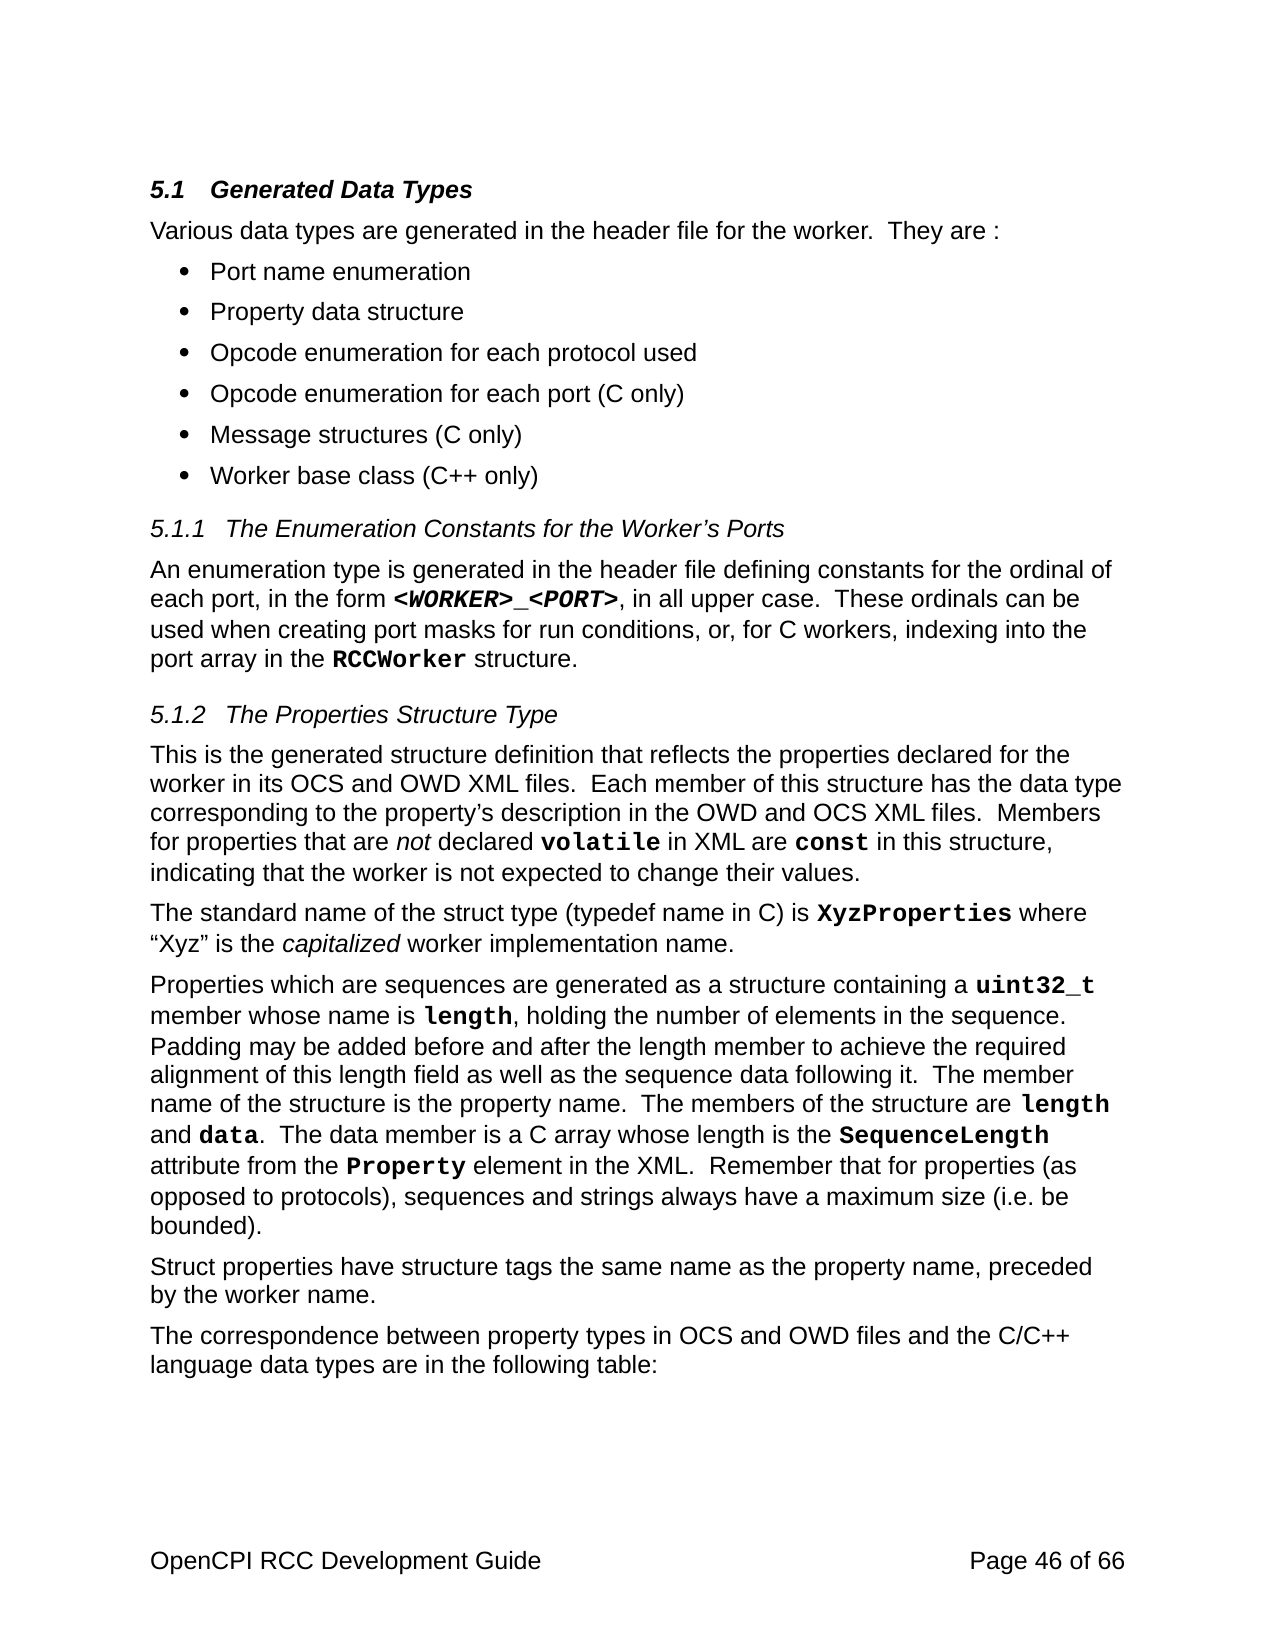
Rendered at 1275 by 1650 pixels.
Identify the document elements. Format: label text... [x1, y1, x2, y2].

subtitle Generated Data Types [150, 175, 1125, 204]
list Message structures (C only) [180, 420, 1125, 449]
text This is the generated structure definition that reflects the properties declared for the worker in its OCS and OWD XML files. Each member of this structure has the data type corresponding to the property’s description in the OWD and OCS XML files. Members for properties that are not declared volatile in XML are const in this structure, indicating that the worker is not expected to change their values. [150, 740, 1125, 886]
list Port name enumeration [180, 256, 1125, 285]
list Property data structure [180, 297, 1125, 326]
text The standard name of the struct type (typedef name in C) is XyzProperties where “Xyz” is the capitalized worker implementation name. [150, 898, 1125, 958]
text Struct properties have structure tags the same name as the property name, preceded by the worker name. [150, 1252, 1125, 1309]
subtitle The Properties Structure Type [150, 699, 1125, 728]
text Properties which are sequences are generated as a structure containing a uint32_t member whose name is length, holding the number of elements in the sequence. Padding may be added before and after the length member to achieve the required alignment of this length field as well as the sequence data following it. The member name of the structure is the property name. The members of the structure are length and data. The data member is a C array whose length is the SequenceLength attribute from the Property element in the XML. Remember that for properties (as opposed to protocols), sequences and strings always have a maximum size (i.e. be bounded). [150, 970, 1125, 1239]
list Opcode enumeration for each port (C only) [180, 379, 1125, 408]
subtitle The Enumeration Constants for the Worker’s Ports [150, 514, 1125, 543]
list Opcode enumeration for each protocol used [180, 338, 1125, 367]
text The correspondence between property types in OCS and OWD files and the C/C++ language data types are in the following table: [150, 1321, 1125, 1378]
text Various data types are generated in the header file for the worker. They are : [150, 216, 1125, 244]
list Worker base class (C++ only) [180, 461, 1125, 489]
text An enumeration type is generated in the header file defining constants for the ordinal of each port, in the form <WORKER>_<PORT>, in all upper case. These ordinals can be used when creating port masks for run conditions, or, for C workers, indexing into the port array in the RCCWorker structure. [150, 555, 1125, 674]
